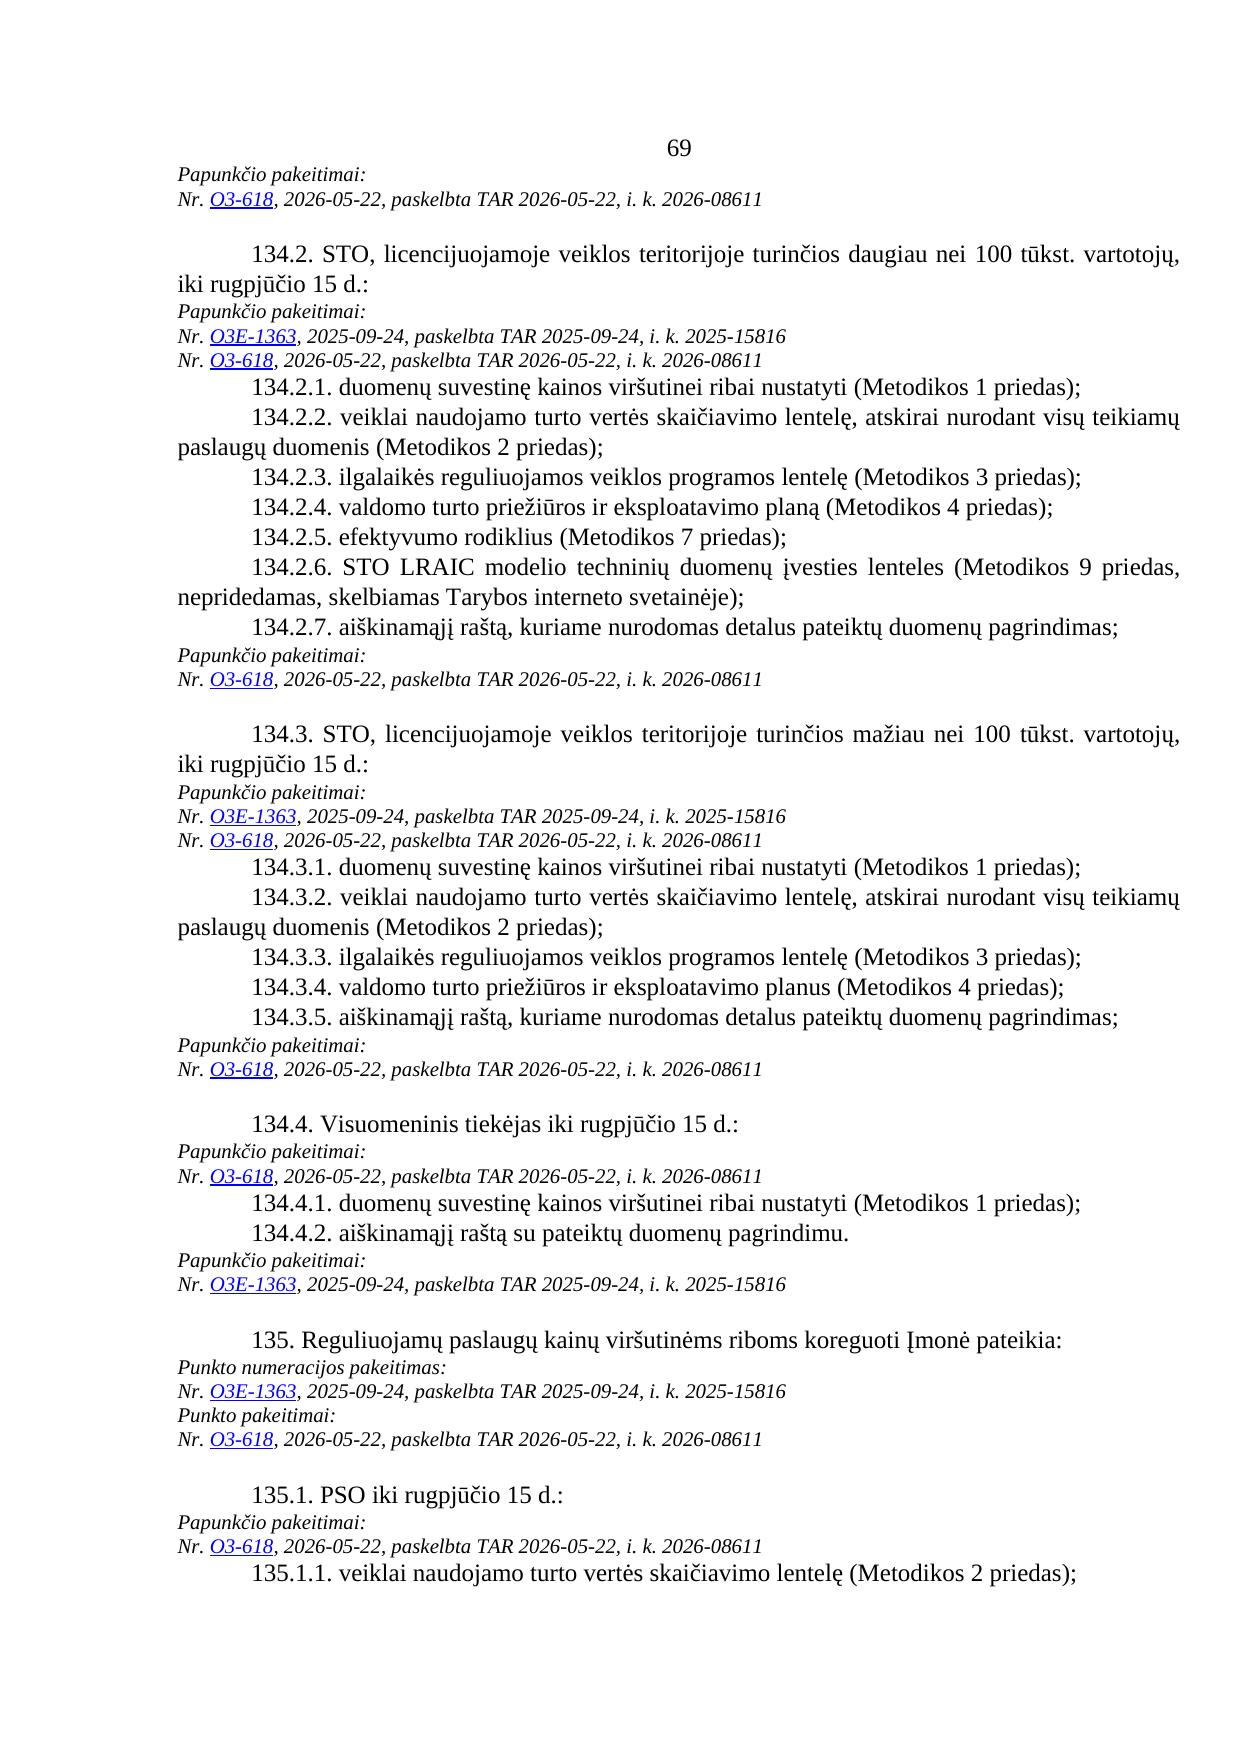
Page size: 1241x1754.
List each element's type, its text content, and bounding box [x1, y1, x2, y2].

text Papunkčio pakeitimai: [177, 1248, 1181, 1272]
text 134.3. STO, licencijuojamoje veiklos teritorijoje turinčios mažiau nei 100 tūkst. vartotojų, iki rugpjūčio 15 d.: [177, 719, 1181, 778]
text 134.2.3. ilgalaikės reguliuojamos veiklos programos lentelę (Metodikos 3 priedas); [177, 462, 1181, 491]
text Punkto numeracijos pakeitimas: [177, 1355, 1181, 1379]
text Papunkčio pakeitimai: [177, 1510, 1181, 1534]
text 134.3.2. veiklai naudojamo turto vertės skaičiavimo lentelę, atskirai nurodant visų teikiamų paslaugų duomenis (Metodikos 2 priedas); [177, 882, 1181, 941]
text Papunkčio pakeitimai: [177, 1139, 1181, 1163]
text 134.2.5. efektyvumo rodiklius (Metodikos 7 priedas); [177, 522, 1181, 551]
text Nr. O3-618, 2026-05-22, paskelbta TAR 2026-05-22, i. k. 2026-08611 [177, 348, 1181, 372]
text Papunkčio pakeitimai: [177, 162, 1181, 186]
text Nr. O3E-1363, 2025-09-24, paskelbta TAR 2025-09-24, i. k. 2025-15816 [177, 1379, 1181, 1403]
text Nr. O3-618, 2026-05-22, paskelbta TAR 2026-05-22, i. k. 2026-08611 [177, 1427, 1181, 1451]
text Papunkčio pakeitimai: [177, 299, 1181, 323]
text Nr. O3E-1363, 2025-09-24, paskelbta TAR 2025-09-24, i. k. 2025-15816 [177, 323, 1181, 348]
text 134.2.2. veiklai naudojamo turto vertės skaičiavimo lentelę, atskirai nurodant visų teikiamų paslaugų duomenis (Metodikos 2 priedas); [177, 402, 1181, 461]
text Nr. O3-618, 2026-05-22, paskelbta TAR 2026-05-22, i. k. 2026-08611 [177, 828, 1181, 852]
text 135.1.1. veiklai naudojamo turto vertės skaičiavimo lentelę (Metodikos 2 priedas); [177, 1558, 1181, 1587]
text Papunkčio pakeitimai: [177, 780, 1181, 804]
text Nr. O3-618, 2026-05-22, paskelbta TAR 2026-05-22, i. k. 2026-08611 [177, 1057, 1181, 1081]
text 134.2. STO, licencijuojamoje veiklos teritorijoje turinčios daugiau nei 100 tūkst. vartotojų, iki rugpjūčio 15 d.: [177, 239, 1181, 298]
text Nr. O3E-1363, 2025-09-24, paskelbta TAR 2025-09-24, i. k. 2025-15816 [177, 804, 1181, 828]
text 134.3.3. ilgalaikės reguliuojamos veiklos programos lentelę (Metodikos 3 priedas); [177, 942, 1181, 971]
text 134.2.1. duomenų suvestinę kainos viršutinei ribai nustatyti (Metodikos 1 priedas); [177, 372, 1181, 400]
text 134.4.2. aiškinamąjį raštą su pateiktų duomenų pagrindimu. [177, 1218, 1181, 1246]
text Nr. O3E-1363, 2025-09-24, paskelbta TAR 2025-09-24, i. k. 2025-15816 [177, 1272, 1181, 1296]
text 135.1. PSO iki rugpjūčio 15 d.: [177, 1480, 1181, 1508]
text Nr. O3-618, 2026-05-22, paskelbta TAR 2026-05-22, i. k. 2026-08611 [177, 1534, 1181, 1558]
text 134.4. Visuomeninis tiekėjas iki rugpjūčio 15 d.: [177, 1109, 1181, 1138]
text Papunkčio pakeitimai: [177, 1032, 1181, 1057]
text Nr. O3-618, 2026-05-22, paskelbta TAR 2026-05-22, i. k. 2026-08611 [177, 667, 1181, 691]
text 134.3.1. duomenų suvestinę kainos viršutinei ribai nustatyti (Metodikos 1 priedas); [177, 852, 1181, 881]
text 134.2.7. aiškinamąjį raštą, kuriame nurodomas detalus pateiktų duomenų pagrindimas; [177, 612, 1181, 641]
text Papunkčio pakeitimai: [177, 643, 1181, 667]
text Nr. O3-618, 2026-05-22, paskelbta TAR 2026-05-22, i. k. 2026-08611 [177, 186, 1181, 211]
text 135. Reguliuojamų paslaugų kainų viršutinėms riboms koreguoti Įmonė pateikia: [177, 1325, 1181, 1353]
text 134.3.4. valdomo turto priežiūros ir eksploatavimo planus (Metodikos 4 priedas); [177, 972, 1181, 1001]
text 134.4.1. duomenų suvestinę kainos viršutinei ribai nustatyti (Metodikos 1 priedas); [177, 1188, 1181, 1216]
text 134.2.6. STO LRAIC modelio techninių duomenų įvesties lenteles (Metodikos 9 priedas, nepridedamas, skelbiamas Tarybos interneto svetainėje); [177, 552, 1181, 611]
text 134.2.4. valdomo turto priežiūros ir eksploatavimo planą (Metodikos 4 priedas); [177, 492, 1181, 521]
text Punkto pakeitimai: [177, 1403, 1181, 1427]
text 134.3.5. aiškinamąjį raštą, kuriame nurodomas detalus pateiktų duomenų pagrindimas; [177, 1002, 1181, 1031]
text Nr. O3-618, 2026-05-22, paskelbta TAR 2026-05-22, i. k. 2026-08611 [177, 1163, 1181, 1188]
